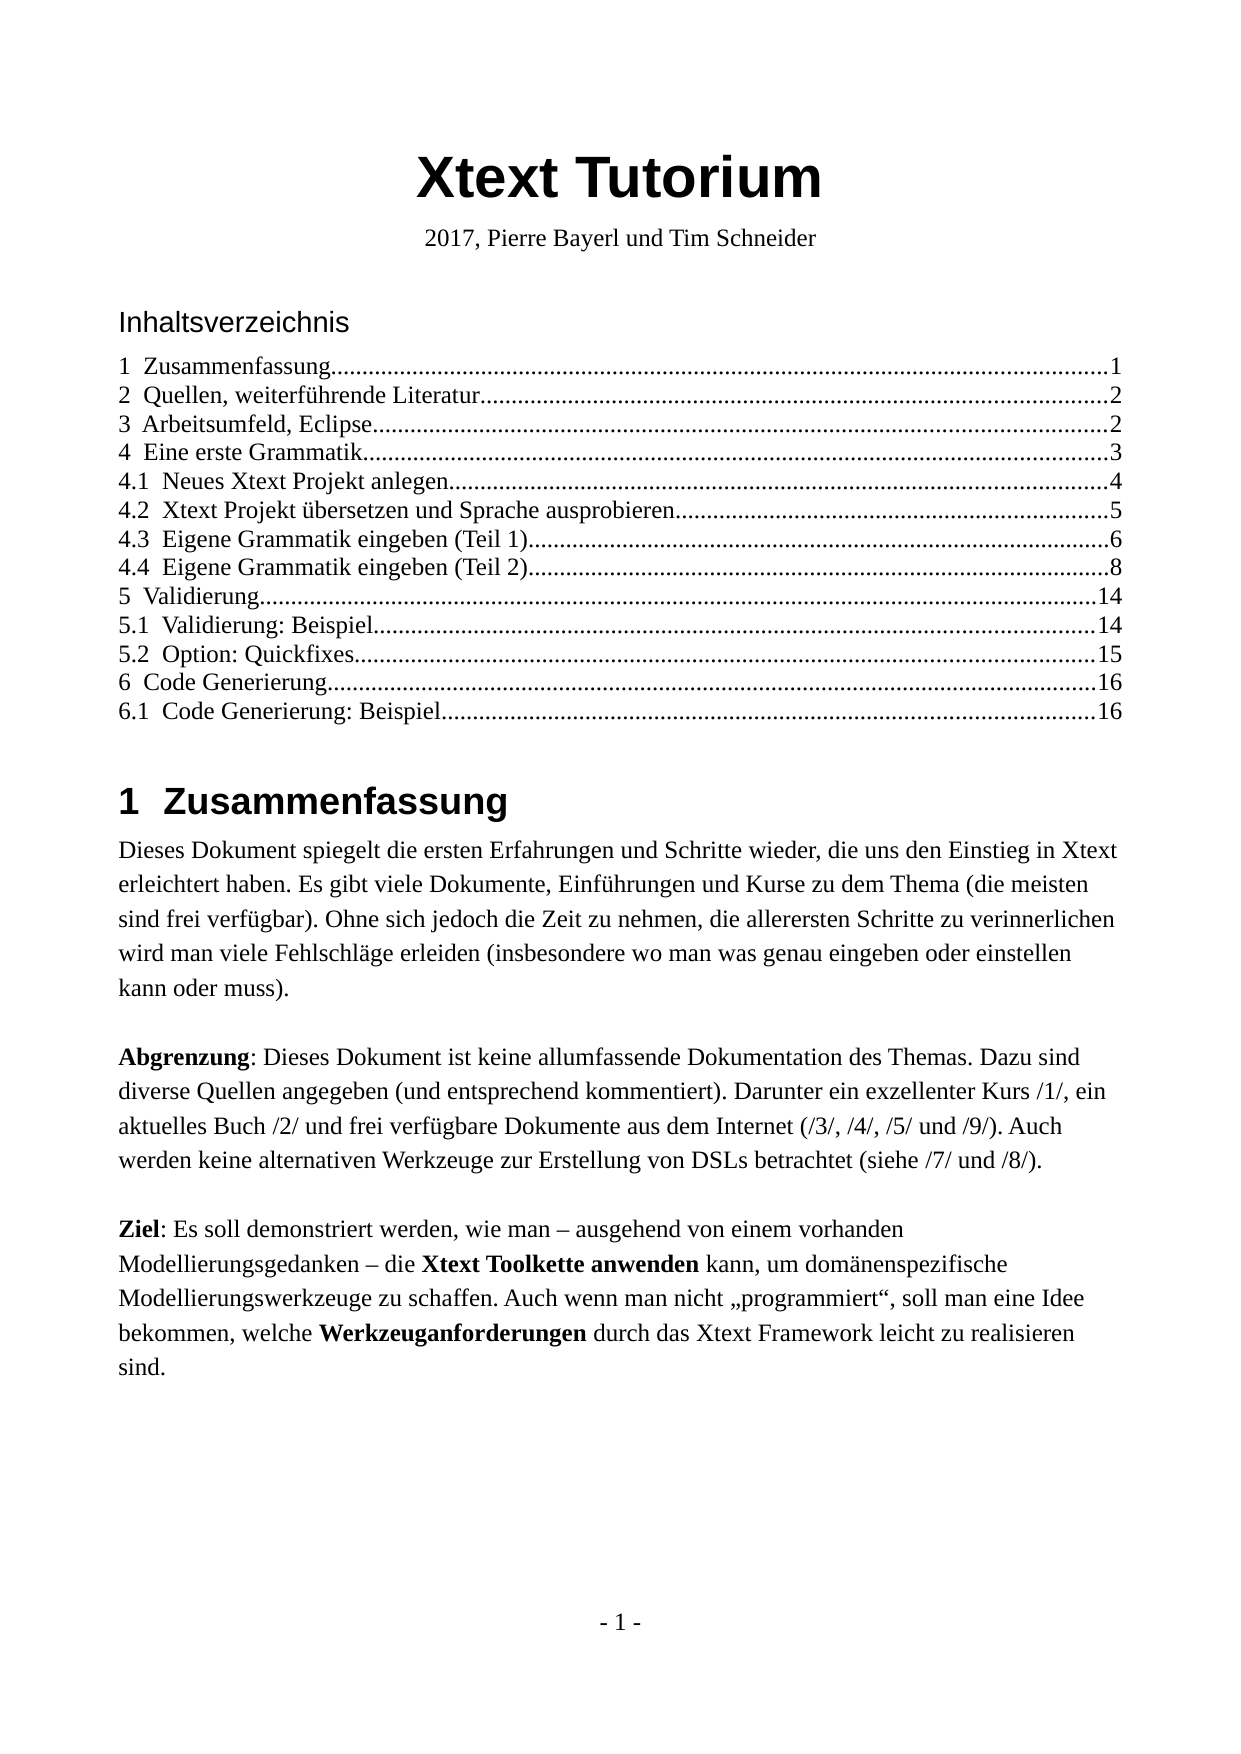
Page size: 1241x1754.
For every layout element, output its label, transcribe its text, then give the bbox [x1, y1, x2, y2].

text 2017, Pierre Bayerl und Tim Schneider [118, 223, 1122, 251]
text 1 Zusammenfassung 1 [118, 351, 1122, 380]
text 4.4 Eigene Grammatik eingeben (Teil 2) 8 [118, 552, 1122, 581]
text 5 Validierung 14 [118, 581, 1122, 610]
text 6 Code Generierung 16 [118, 667, 1122, 696]
title Xtext Tutorium [118, 143, 1122, 210]
subtitle Inhaltsverzeichnis [118, 305, 1122, 339]
subtitle Zusammenfassung [118, 779, 1122, 822]
text 3 Arbeitsumfeld, Eclipse 2 [118, 409, 1122, 437]
text 5.2 Option: Quickfixes 15 [118, 639, 1122, 667]
text Ziel: Es soll demonstriert werden, wie man – ausgehend von einem vorhanden Modellierungsgedanken – die Xtext Toolkette anwenden kann, um domänenspezifische Modellierungswerkzeuge zu schaffen. Auch wenn man nicht „programmiert“, soll man eine Idee bekommen, welche Werkzeuganforderungen durch das Xtext Framework leicht zu realisieren sind. [118, 1214, 1122, 1381]
text 4.2 Xtext Projekt übersetzen und Sprache ausprobieren 5 [118, 495, 1122, 524]
text 2 Quellen, weiterführende Literatur 2 [118, 380, 1122, 409]
text 4.3 Eigene Grammatik eingeben (Teil 1) 6 [118, 524, 1122, 552]
text 4 Eine erste Grammatik 3 [118, 437, 1122, 466]
text Abgrenzung: Dieses Dokument ist keine allumfassende Dokumentation des Themas. Dazu sind diverse Quellen angegeben (und entsprechend kommentiert). Darunter ein exzellenter Kurs /1/, ein aktuelles Buch /2/ und frei verfügbare Dokumente aus dem Internet (/3/, /4/, /5/ und /9/). Auch werden keine alternativen Werkzeuge zur Erstellung von DSLs betrachtet (siehe /7/ und /8/). [118, 1042, 1122, 1174]
text 5.1 Validierung: Beispiel 14 [118, 610, 1122, 639]
text 4.1 Neues Xtext Projekt anlegen 4 [118, 466, 1122, 495]
text Dieses Dokument spiegelt die ersten Erfahrungen und Schritte wieder, die uns den Einstieg in Xtext erleichtert haben. Es gibt viele Dokumente, Einführungen und Kurse zu dem Thema (die meisten sind frei verfügbar). Ohne sich jedoch die Zeit zu nehmen, die allerersten Schritte zu verinnerlichen wird man viele Fehlschläge erleiden (insbesondere wo man was genau eingeben oder einstellen kann oder muss). [118, 835, 1122, 1002]
text 6.1 Code Generierung: Beispiel 16 [118, 696, 1122, 725]
